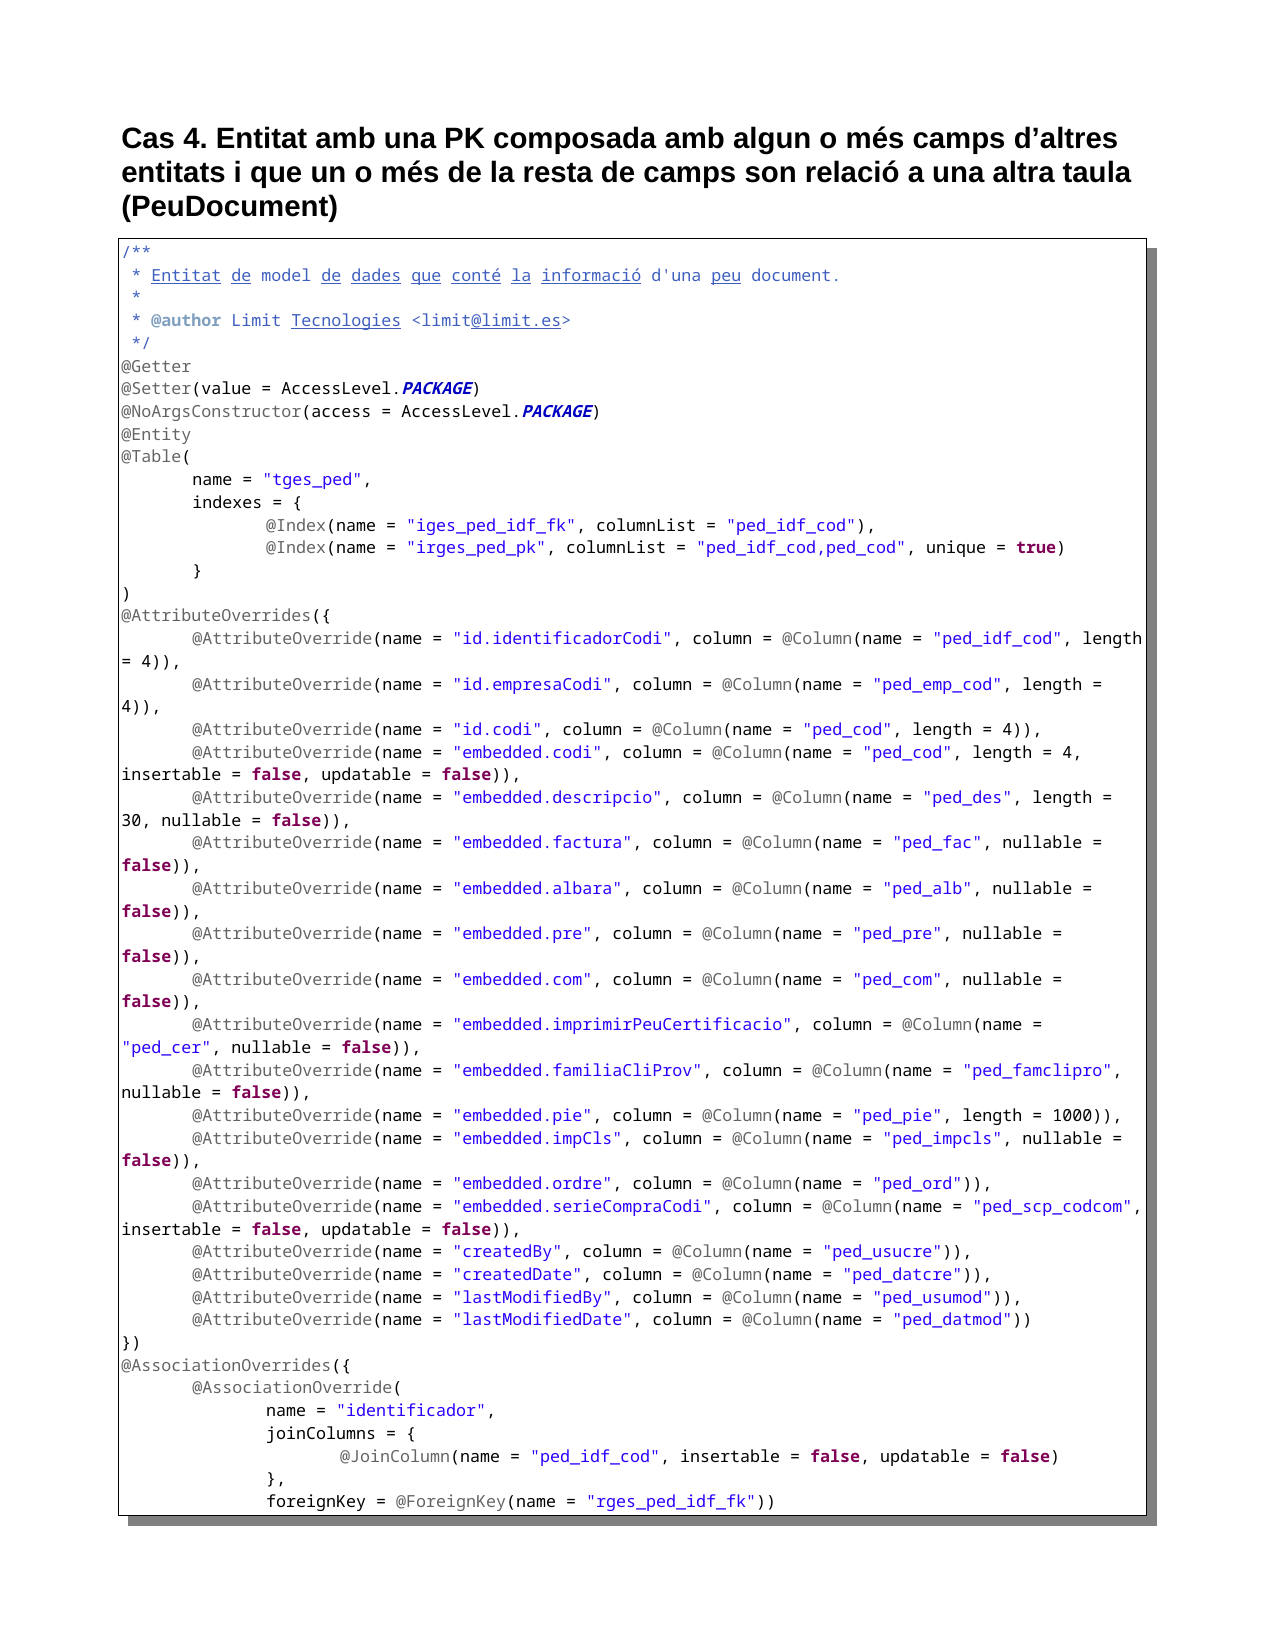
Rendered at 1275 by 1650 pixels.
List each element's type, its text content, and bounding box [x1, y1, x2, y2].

text @AttributeOverride(name = "embedded.descripcio", column = @Column(name = "ped_des", length = 30, nullable = false)), [119, 783, 1146, 828]
text indexes = { [119, 487, 1146, 510]
text @AttributeOverride(name = "embedded.imprimirPeuCertificacio", column = @Column(name = "ped_cer", nullable = false)), [119, 1010, 1146, 1055]
text @AttributeOverride(name = "embedded.factura", column = @Column(name = "ped_fac", nullable = false)), [119, 828, 1146, 873]
text @Index(name = "iges_ped_idf_fk", columnList = "ped_idf_cod"), [119, 510, 1146, 533]
text @AttributeOverride(name = "embedded.familiaCliProv", column = @Column(name = "ped_famclipro", nullable = false)), [119, 1055, 1146, 1101]
text @AttributeOverride(name = "embedded.ordre", column = @Column(name = "ped_ord")), [119, 1169, 1146, 1191]
text @AttributeOverride(name = "embedded.pie", column = @Column(name = "ped_pie", length = 1000)), [119, 1101, 1146, 1123]
text @AssociationOverrides({ [119, 1350, 1146, 1373]
text @Entity [119, 419, 1146, 442]
text @AssociationOverride( [119, 1373, 1146, 1396]
subtitle Cas 4. Entitat amb una PK composada amb algun o més camps d’altres entitats i que un o més de la resta de camps son relació a una altra taula (PeuDocument) [118, 118, 1157, 225]
text * Entitat de model de dades que conté la informació d'una peu document. [119, 260, 1146, 283]
text @AttributeOverride(name = "embedded.codi", column = @Column(name = "ped_cod", length = 4, insertable = false, updatable = false)), [119, 737, 1146, 783]
text name = "tges_ped", [119, 465, 1146, 487]
text @AttributeOverrides({ [119, 601, 1146, 624]
text @AttributeOverride(name = "embedded.serieCompraCodi", column = @Column(name = "ped_scp_codcom", insertable = false, updatable = false)), [119, 1191, 1146, 1237]
text @Setter(value = AccessLevel.PACKAGE) [119, 374, 1146, 397]
text @NoArgsConstructor(access = AccessLevel.PACKAGE) [119, 397, 1146, 419]
text @AttributeOverride(name = "id.codi", column = @Column(name = "ped_cod", length = 4)), [119, 714, 1146, 737]
text foreignKey = @ForeignKey(name = "rges_ped_idf_fk")) [119, 1487, 1146, 1515]
text * [119, 283, 1146, 306]
text @JoinColumn(name = "ped_idf_cod", insertable = false, updatable = false) [119, 1441, 1146, 1464]
text * @author Limit Tecnologies <limit@limit.es> [119, 306, 1146, 328]
text } [119, 556, 1146, 578]
text }) [119, 1328, 1146, 1350]
text }, [119, 1464, 1146, 1487]
text @Table( [119, 442, 1146, 465]
text @Getter [119, 351, 1146, 374]
text @AttributeOverride(name = "embedded.albara", column = @Column(name = "ped_alb", nullable = false)), [119, 873, 1146, 919]
text */ [119, 328, 1146, 351]
text @AttributeOverride(name = "embedded.com", column = @Column(name = "ped_com", nullable = false)), [119, 964, 1146, 1010]
text @AttributeOverride(name = "createdDate", column = @Column(name = "ped_datcre")), [119, 1259, 1146, 1282]
text @AttributeOverride(name = "id.empresaCodi", column = @Column(name = "ped_emp_cod", length = 4)), [119, 669, 1146, 714]
text @AttributeOverride(name = "id.identificadorCodi", column = @Column(name = "ped_idf_cod", length = 4)), [119, 624, 1146, 669]
text joinColumns = { [119, 1418, 1146, 1441]
text /** [119, 239, 1146, 260]
text @AttributeOverride(name = "embedded.impCls", column = @Column(name = "ped_impcls", nullable = false)), [119, 1123, 1146, 1169]
text @AttributeOverride(name = "createdBy", column = @Column(name = "ped_usucre")), [119, 1237, 1146, 1259]
text @AttributeOverride(name = "embedded.pre", column = @Column(name = "ped_pre", nullable = false)), [119, 919, 1146, 964]
text name = "identificador", [119, 1396, 1146, 1418]
text @AttributeOverride(name = "lastModifiedBy", column = @Column(name = "ped_usumod")), [119, 1282, 1146, 1305]
text ) [119, 578, 1146, 601]
text @Index(name = "irges_ped_pk", columnList = "ped_idf_cod,ped_cod", unique = true) [119, 533, 1146, 556]
text @AttributeOverride(name = "lastModifiedDate", column = @Column(name = "ped_datmod")) [119, 1305, 1146, 1328]
